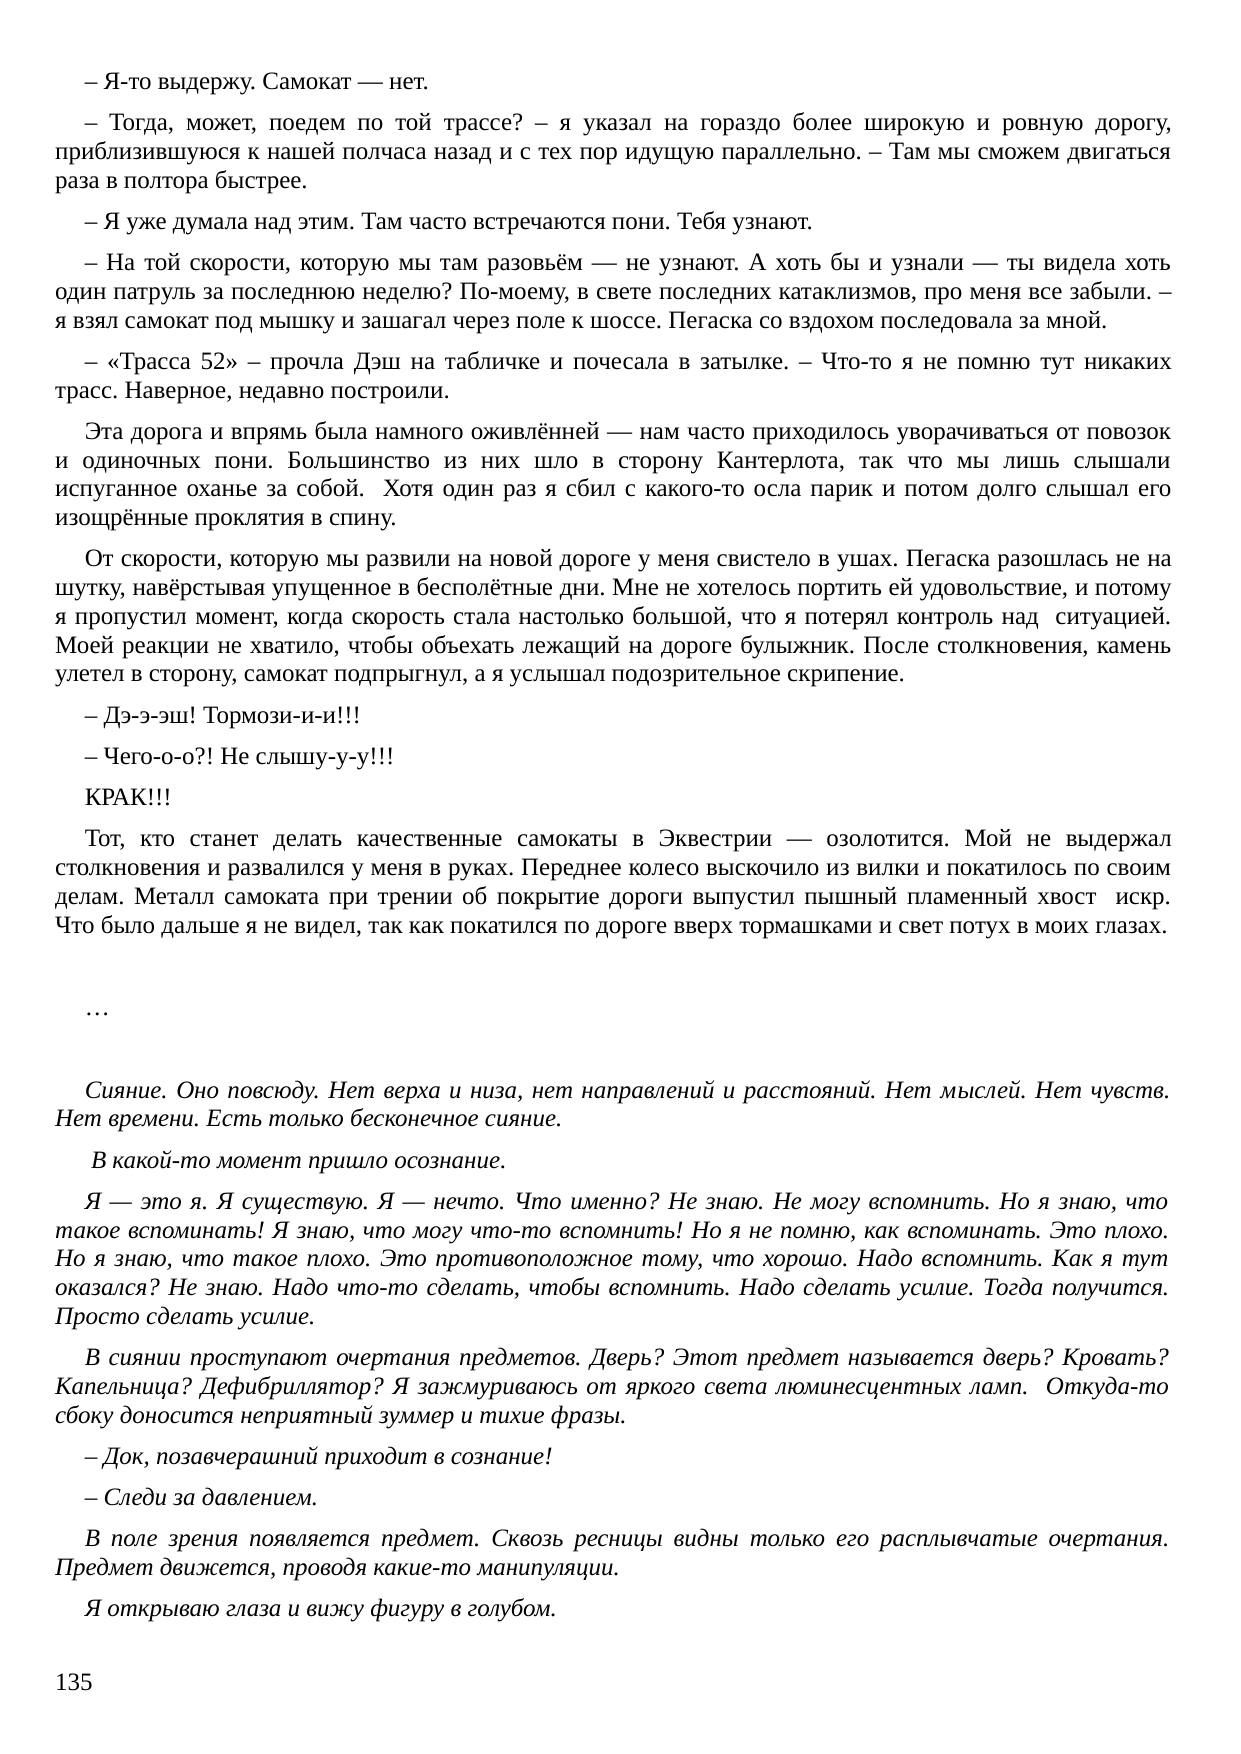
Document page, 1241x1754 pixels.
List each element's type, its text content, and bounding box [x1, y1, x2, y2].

text … [55, 992, 1173, 1021]
text – Чего-о-о?! Не слышу-у-у!!! [55, 741, 1173, 770]
text – «Трасса 52» – прочла Дэш на табличке и почесала в затылке. – Что-то я не помню тут никаких трасс. Наверное, недавно построили. [55, 346, 1173, 403]
text – На той скорости, которую мы там разовьём — не узнают. А хоть бы и узнали — ты видела хоть один патруль за последнюю неделю? По-моему, в свете последних катаклизмов, про меня все забыли. – я взял самокат под мышку и зашагал через поле к шоссе. Пегаска со вздохом последовала за мной. [55, 247, 1173, 333]
text – Тогда, может, поедем по той трассе? – я указал на гораздо более широкую и ровную дорогу, приблизившуюся к нашей полчаса назад и с тех пор идущую параллельно. – Там мы сможем двигаться раза в полтора быстрее. [55, 107, 1173, 193]
text Я — это я. Я существую. Я — нечто. Что именно? Не знаю. Не могу вспомнить. Но я знаю, что такое вспоминать! Я знаю, что могу что-то вспомнить! Но я не помню, как вспоминать. Это плохо. Но я знаю, что такое плохо. Это противоположное тому, что хорошо. Надо вспомнить. Как я тут оказался? Не знаю. Надо что-то сделать, чтобы вспомнить. Надо сделать усилие. Тогда получится. Просто сделать усилие. [55, 1186, 1173, 1330]
text КРАК!!! [55, 782, 1173, 811]
text Тот, кто станет делать качественные самокаты в Эквестрии — озолотится. Мой не выдержал столкновения и развалился у меня в руках. Переднее колесо выскочило из вилки и покатилось по своим делам. Металл самоката при трении об покрытие дороги выпустил пышный пламенный хвост искр. Что было дальше я не видел, так как покатился по дороге вверх тормашками и свет потух в моих глазах. [55, 823, 1173, 938]
text Сияние. Оно повсюду. Нет верха и низа, нет направлений и расстояний. Нет мыслей. Нет чувств. Нет времени. Есть только бесконечное сияние. [55, 1075, 1173, 1132]
text – Я-то выдержу. Самокат — нет. [55, 66, 1173, 95]
text Эта дорога и впрямь была намного оживлённей — нам часто приходилось уворачиваться от повозок и одиночных пони. Большинство из них шло в сторону Кантерлота, так что мы лишь слышали испуганное оханье за собой. Хотя один раз я сбил с какого-то осла парик и потом долго слышал его изощрённые проклятия в спину. [55, 416, 1173, 531]
text Я открываю глаза и вижу фигуру в голубом. [55, 1593, 1173, 1622]
text В поле зрения появляется предмет. Сквозь ресницы видны только его расплывчатые очертания. Предмет движется, проводя какие-то манипуляции. [55, 1523, 1173, 1581]
text В сиянии проступают очертания предметов. Дверь? Этот предмет называется дверь? Кровать? Капельница? Дефибриллятор? Я зажмуриваюсь от яркого света люминесцентных ламп. Откуда-то сбоку доносится неприятный зуммер и тихие фразы. [55, 1342, 1173, 1428]
text – Я уже думала над этим. Там часто встречаются пони. Тебя узнают. [55, 206, 1173, 235]
text – Дэ-э-эш! Тормози-и-и!!! [55, 700, 1173, 728]
text От скорости, которую мы развили на новой дороге у меня свистело в ушах. Пегаска разошлась не на шутку, навёрстывая упущенное в бесполётные дни. Мне не хотелось портить ей удовольствие, и потому я пропустил момент, когда скорость стала настолько большой, что я потерял контроль над ситуацией. Моей реакции не хватило, чтобы объехать лежащий на дороге булыжник. После столкновения, камень улетел в сторону, самокат подпрыгнул, а я услышал подозрительное скрипение. [55, 543, 1173, 687]
text – Док, позавчерашний приходит в сознание! [55, 1441, 1173, 1470]
text – Следи за давлением. [55, 1482, 1173, 1511]
text В какой-то момент пришло осознание. [55, 1145, 1173, 1173]
